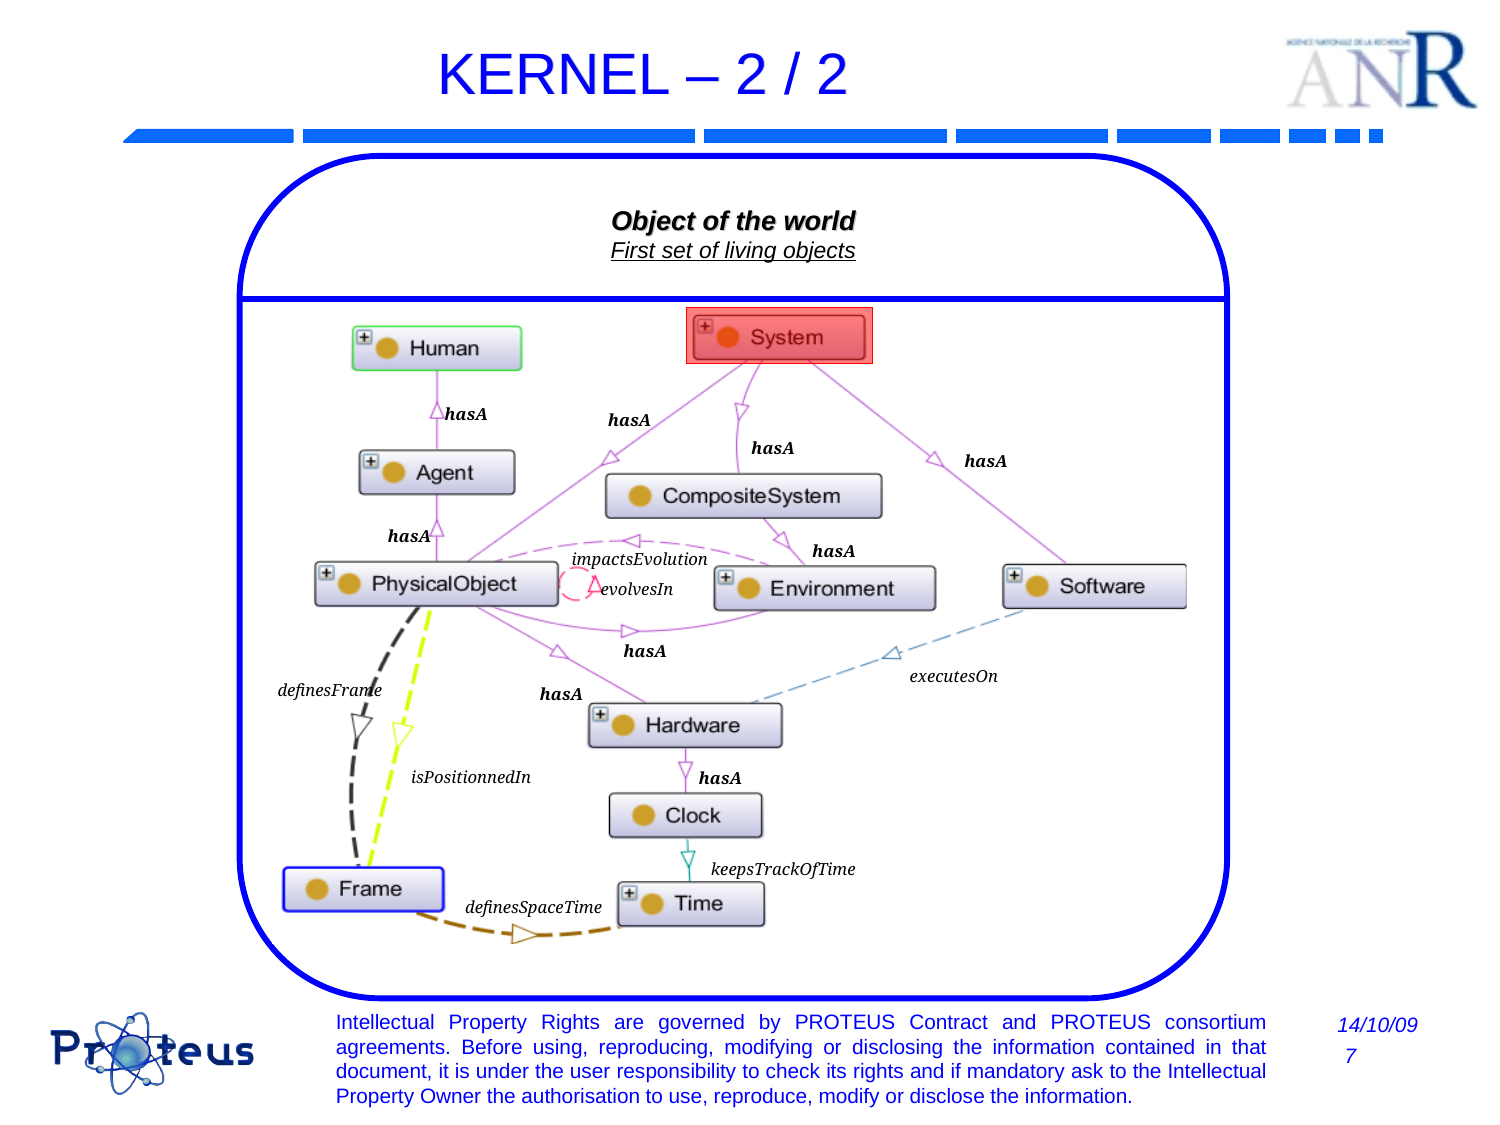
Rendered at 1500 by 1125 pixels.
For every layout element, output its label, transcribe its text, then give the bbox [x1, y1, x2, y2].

text_box hasA [736, 430, 806, 466]
picture [1281, 27, 1484, 115]
text_box keepsTrackOfTime [696, 851, 861, 892]
picture [272, 307, 1187, 944]
text_box [686, 307, 873, 364]
text_box impactsEvolution [556, 541, 712, 582]
text_box definesSpaceTime [450, 889, 607, 930]
text_box isPositionnedIn [396, 759, 537, 799]
text_box hasA [525, 676, 594, 712]
text_box hasA [608, 633, 678, 669]
text_box hasA [684, 760, 753, 796]
picture [35, 1003, 272, 1101]
text_box hasA [429, 396, 499, 432]
text_box hasA [593, 402, 662, 438]
text_box executesOn [894, 658, 1008, 699]
text_box definesFrame [262, 672, 388, 713]
title KERNEL – 2 / 2 [23, 11, 1264, 130]
text_box hasA [797, 533, 867, 568]
text_box hasA [373, 518, 442, 554]
text_box evolvesIn [585, 571, 682, 612]
text_box hasA [949, 443, 1019, 479]
text_box Object of the world First set of living objects [239, 155, 1228, 999]
